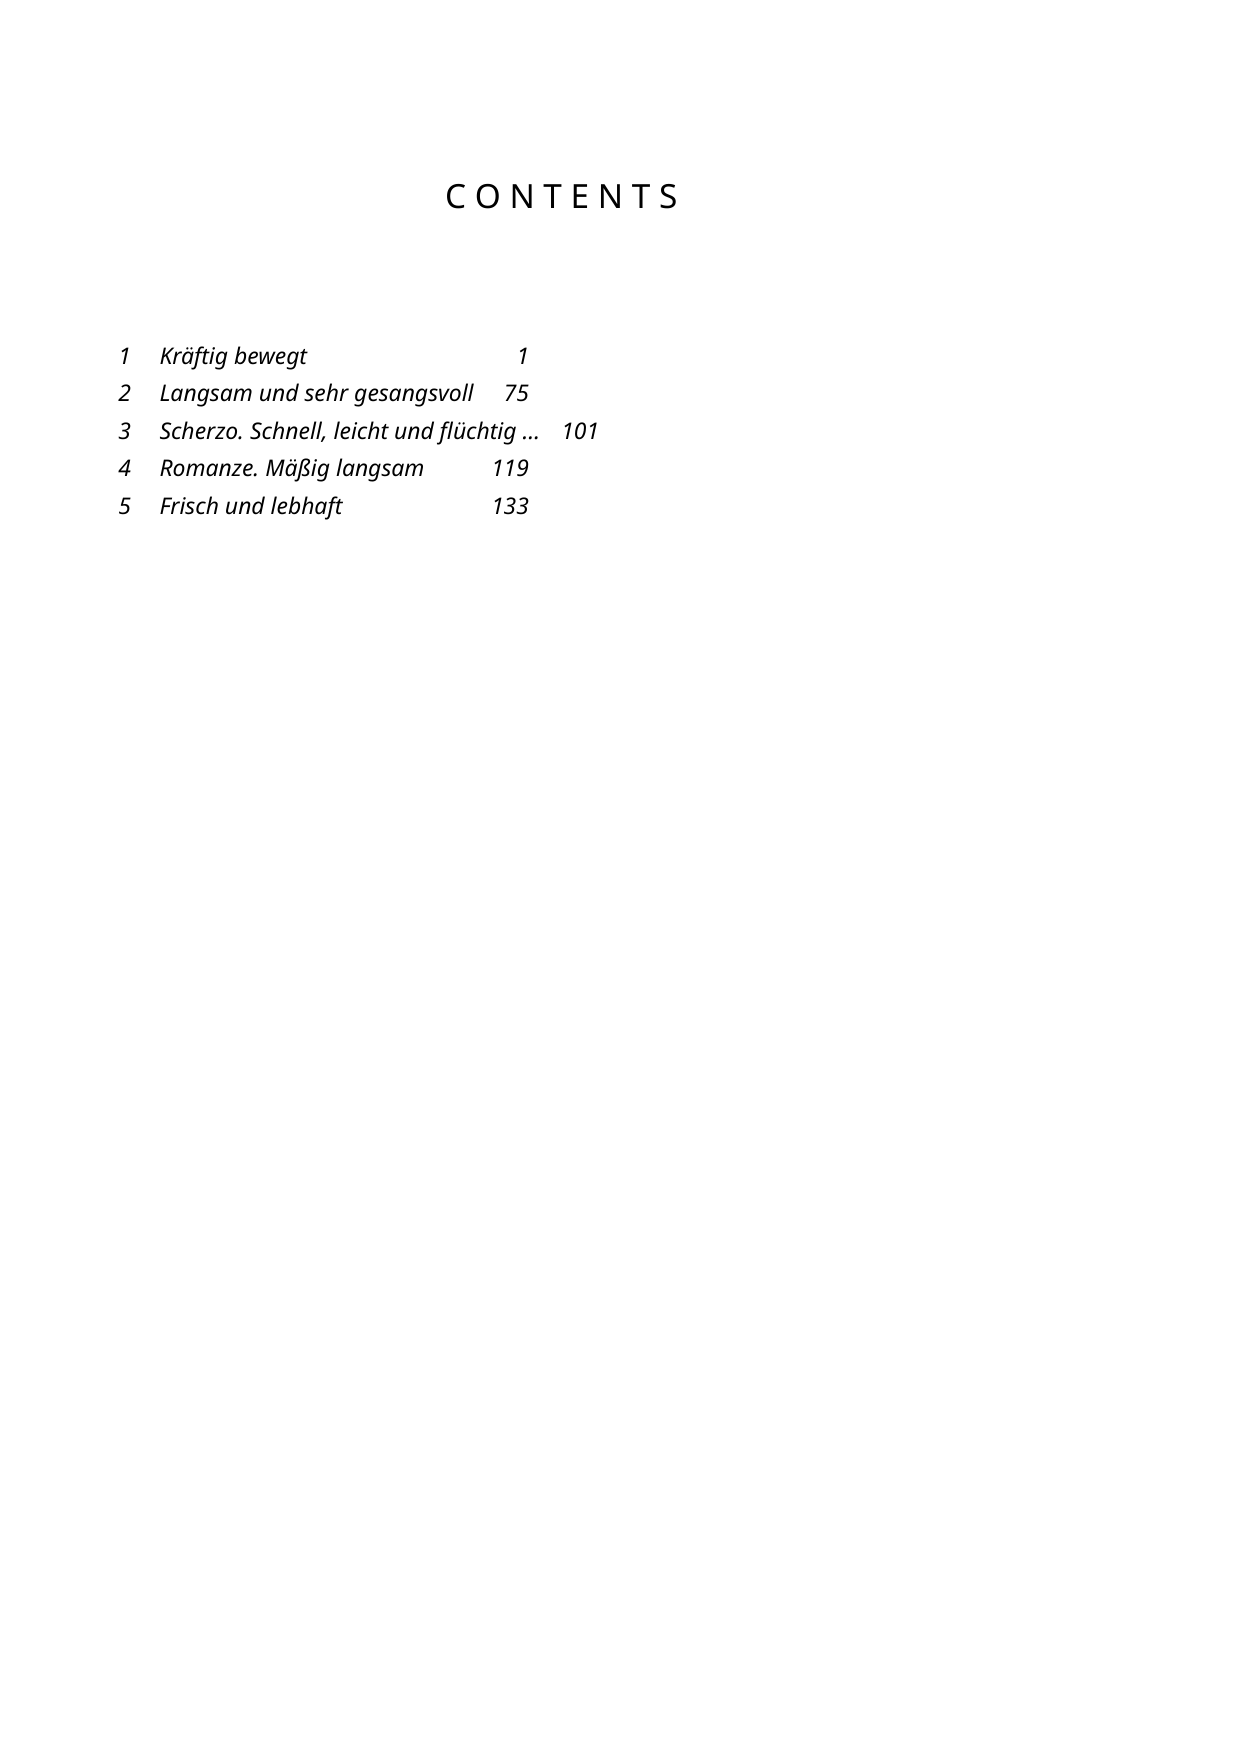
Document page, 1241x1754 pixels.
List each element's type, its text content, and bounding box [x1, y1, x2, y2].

text C O N T E N T S [118, 173, 1004, 218]
text 1 Kräftig bewegt 1 2 Langsam und sehr gesangsvoll 75 3 Scherzo. Schnell, leicht und flüchtig … 101 4 Romanze. Mäßig langsam 119 5 Frisch und lebhaft 133 [118, 339, 1004, 558]
